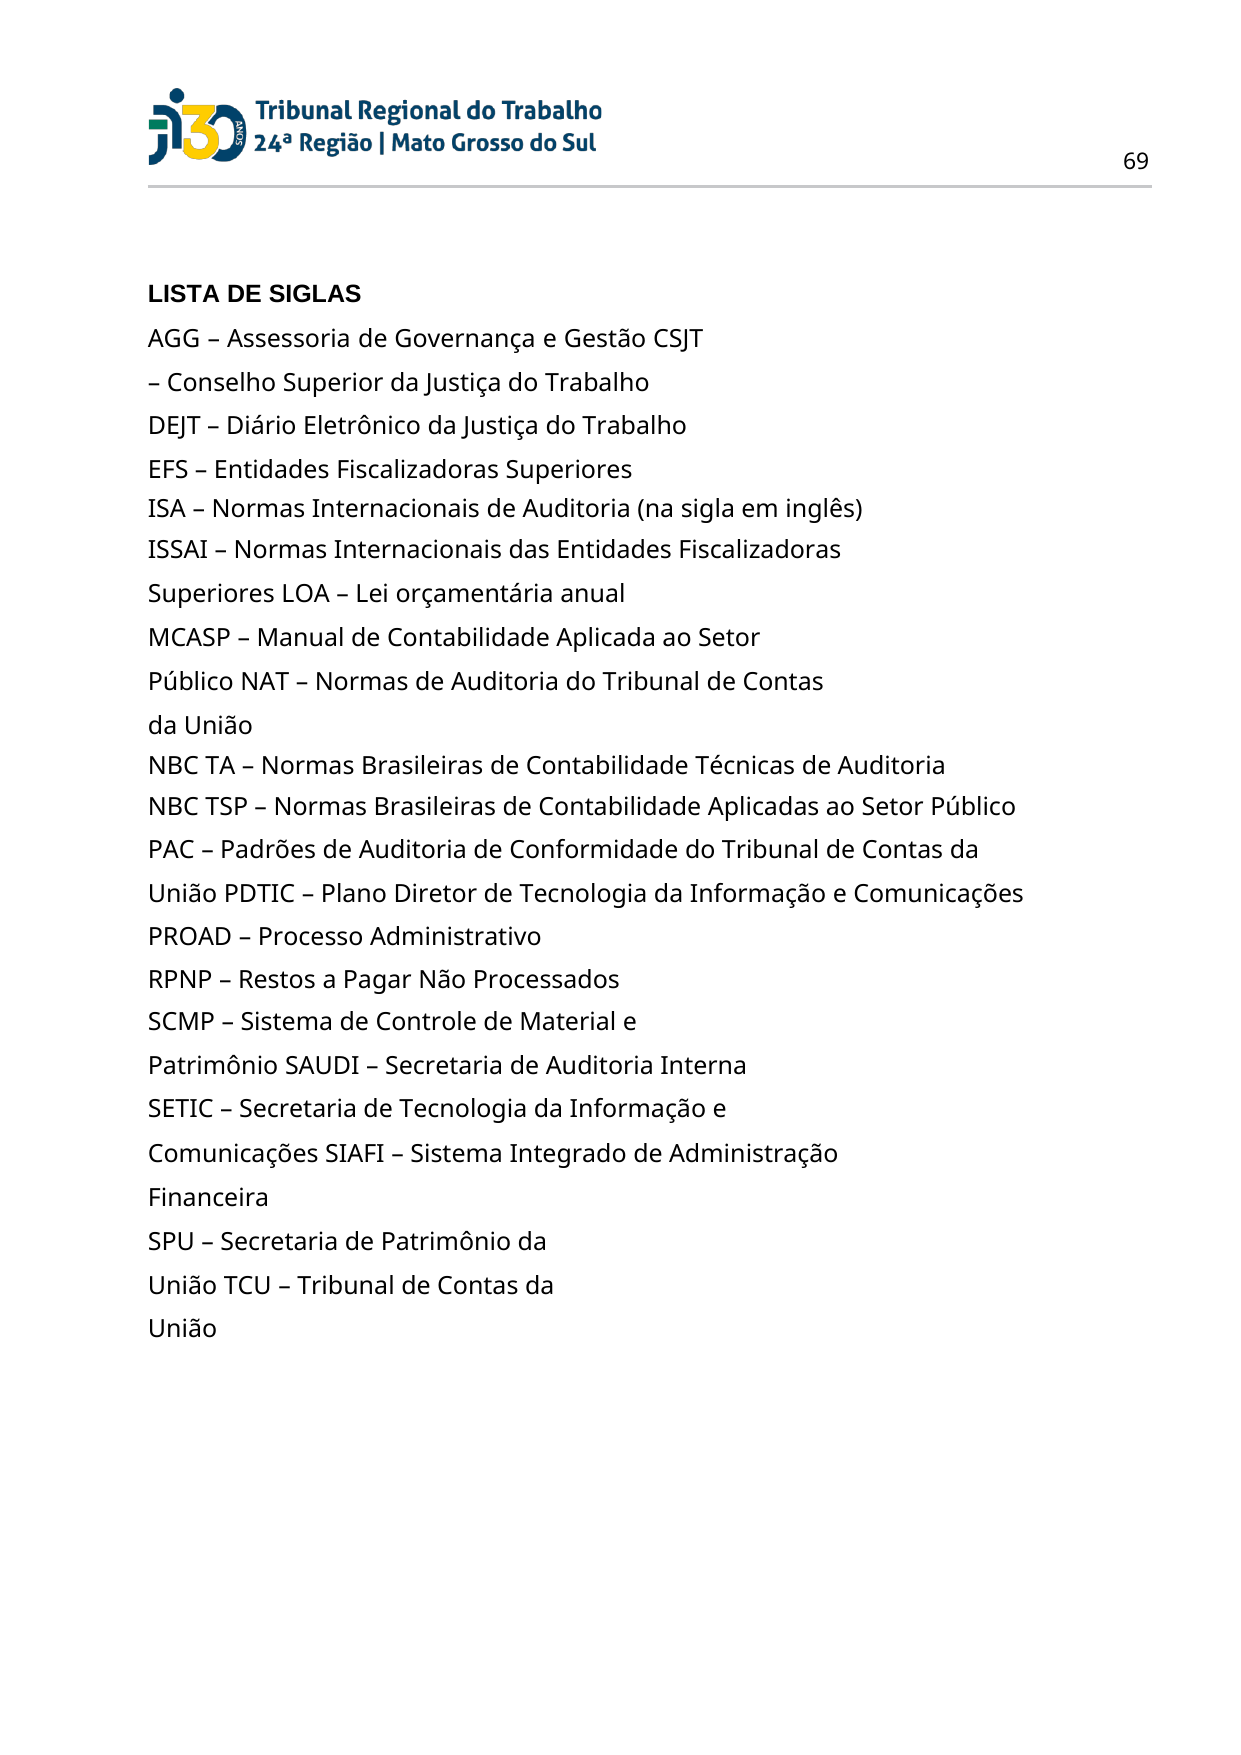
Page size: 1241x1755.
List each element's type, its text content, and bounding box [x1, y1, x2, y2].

text SCMP – Sistema de Controle de Material e Patrimônio SAUDI – Secretaria de Auditoria Interna [148, 1004, 754, 1081]
text RPNP – Restos a Pagar Não Processados [148, 962, 1163, 996]
text MCASP – Manual de Contabilidade Aplicada ao Setor Público NAT – Normas de Auditoria do Tribunal de Contas da União [148, 619, 836, 742]
text NBC TA – Normas Brasileiras de Contabilidade Técnicas de Auditoria [148, 752, 1163, 780]
text SETIC – Secretaria de Tecnologia da Informação e Comunicações SIAFI – Sistema Integrado de Administração Financeira [148, 1091, 889, 1213]
text AGG – Assessoria de Governança e Gestão CSJT – Conselho Superior da Justiça do Trabalho DEJT – Diário Eletrônico da Justiça do Trabalho EFS – Entidades Fiscalizadoras Superiores [148, 321, 706, 485]
text SPU – Secretaria de Patrimônio da União TCU – Tribunal de Contas da União [148, 1224, 611, 1345]
text ISA – Normas Internacionais de Auditoria (na sigla em inglês) [148, 495, 1163, 523]
subtitle LISTA DE SIGLAS [148, 278, 1163, 307]
text PROAD – Processo Administrativo [148, 919, 1163, 953]
text NBC TSP – Normas Brasileiras de Contabilidade Aplicadas ao Setor Público PAC – Padrões de Auditoria de Conformidade do Tribunal de Contas da União PDTIC – Plano Diretor de Tecnologia da Informação e Comunicações [148, 788, 1045, 909]
text ISSAI – Normas Internacionais das Entidades Fiscalizadoras Superiores LOA – Lei orçamentária anual [148, 532, 952, 610]
